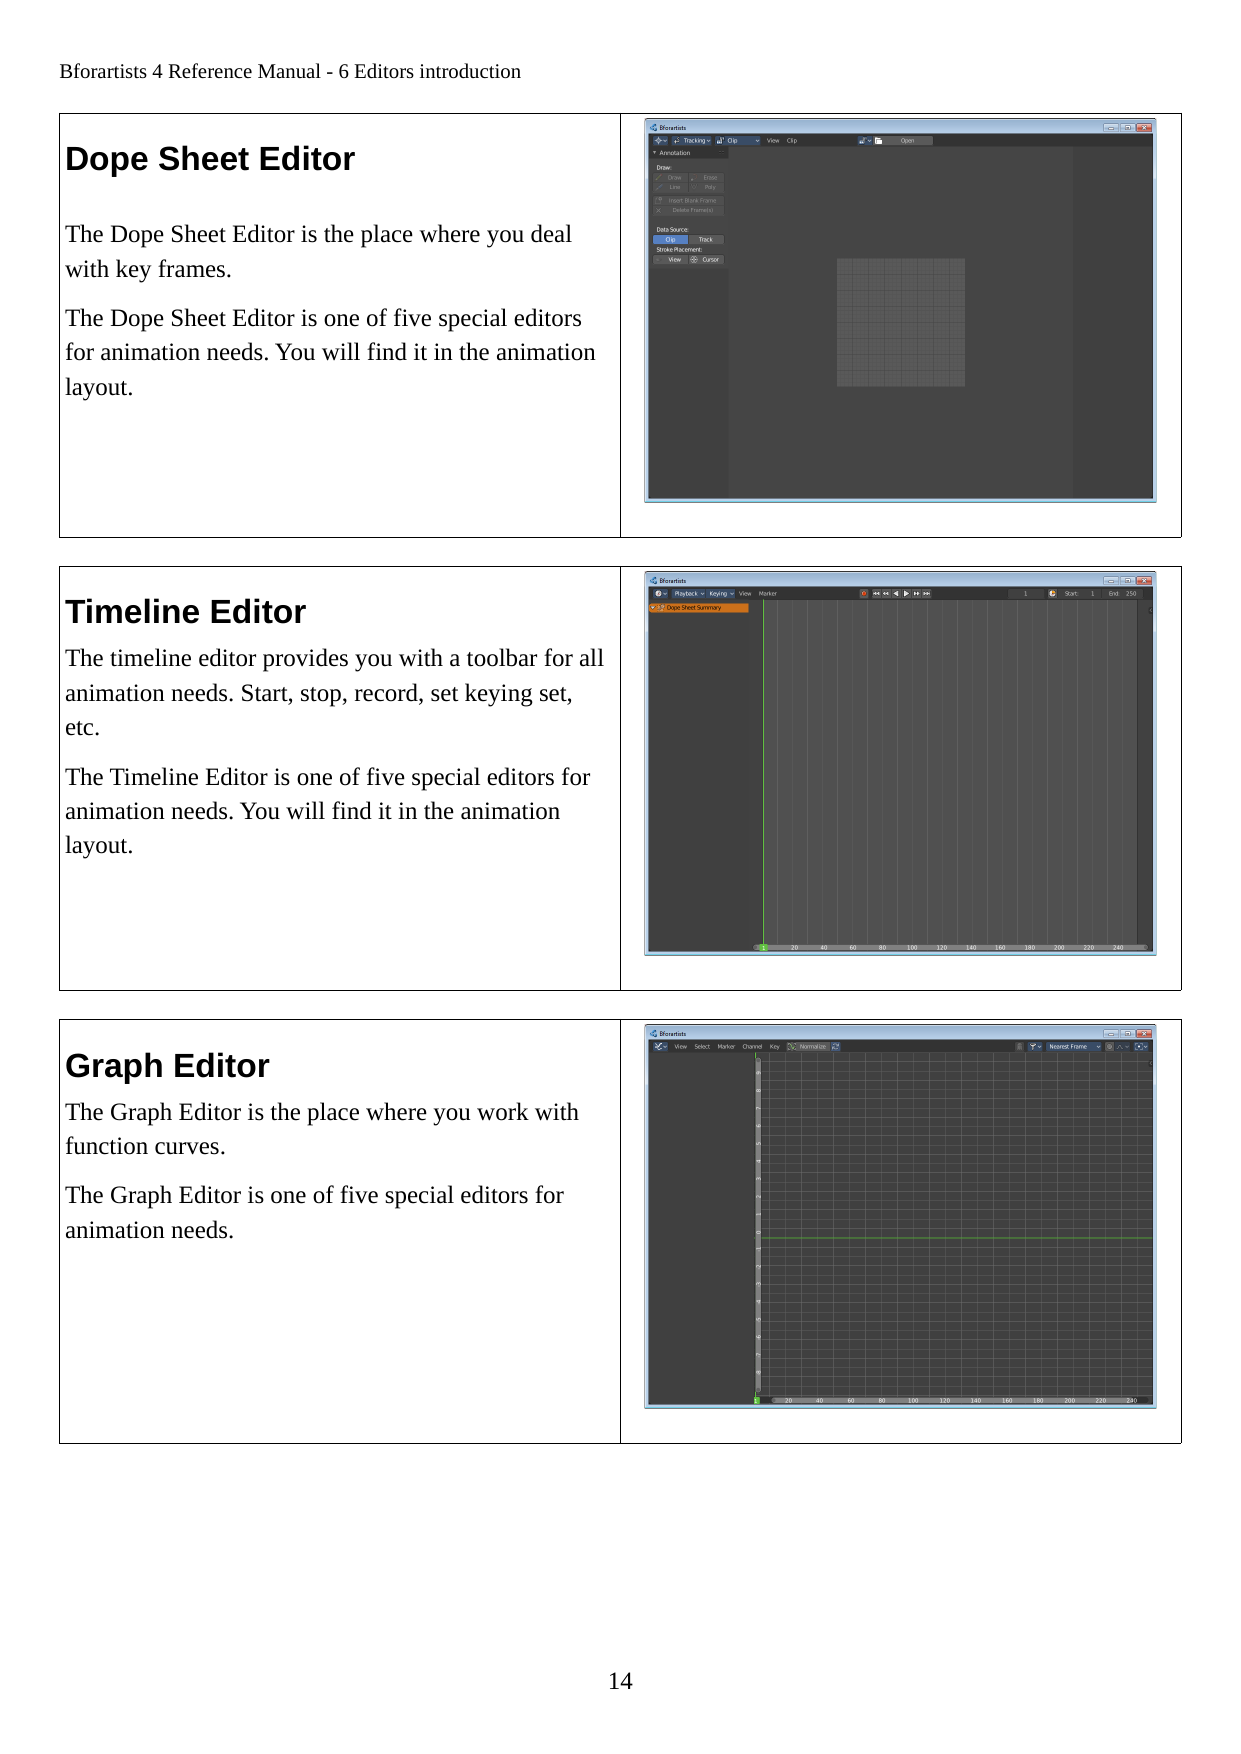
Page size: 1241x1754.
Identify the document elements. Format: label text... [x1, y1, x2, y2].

table_header Graph Editor The Graph Editor is the place where you work with function curves. The Graph Editor is one of five special editors for animation needs. [60, 1020, 620, 1443]
picture [644, 571, 1157, 956]
table_header Dope Sheet Editor The Dope Sheet Editor is the place where you deal with key frames. The Dope Sheet Editor is one of five special editors for animation needs. You will find it in the animation layout. [60, 114, 620, 537]
table_header Timeline Editor The timeline editor provides you with a toolbar for all animation needs. Start, stop, record, set keying set, etc. The Timeline Editor is one of five special editors for animation needs. You will find it in the animation layout. [60, 567, 620, 990]
table_header [621, 567, 1181, 990]
table_header [621, 114, 1181, 537]
picture [644, 118, 1157, 503]
picture [644, 1024, 1157, 1409]
table_header [621, 1020, 1181, 1443]
